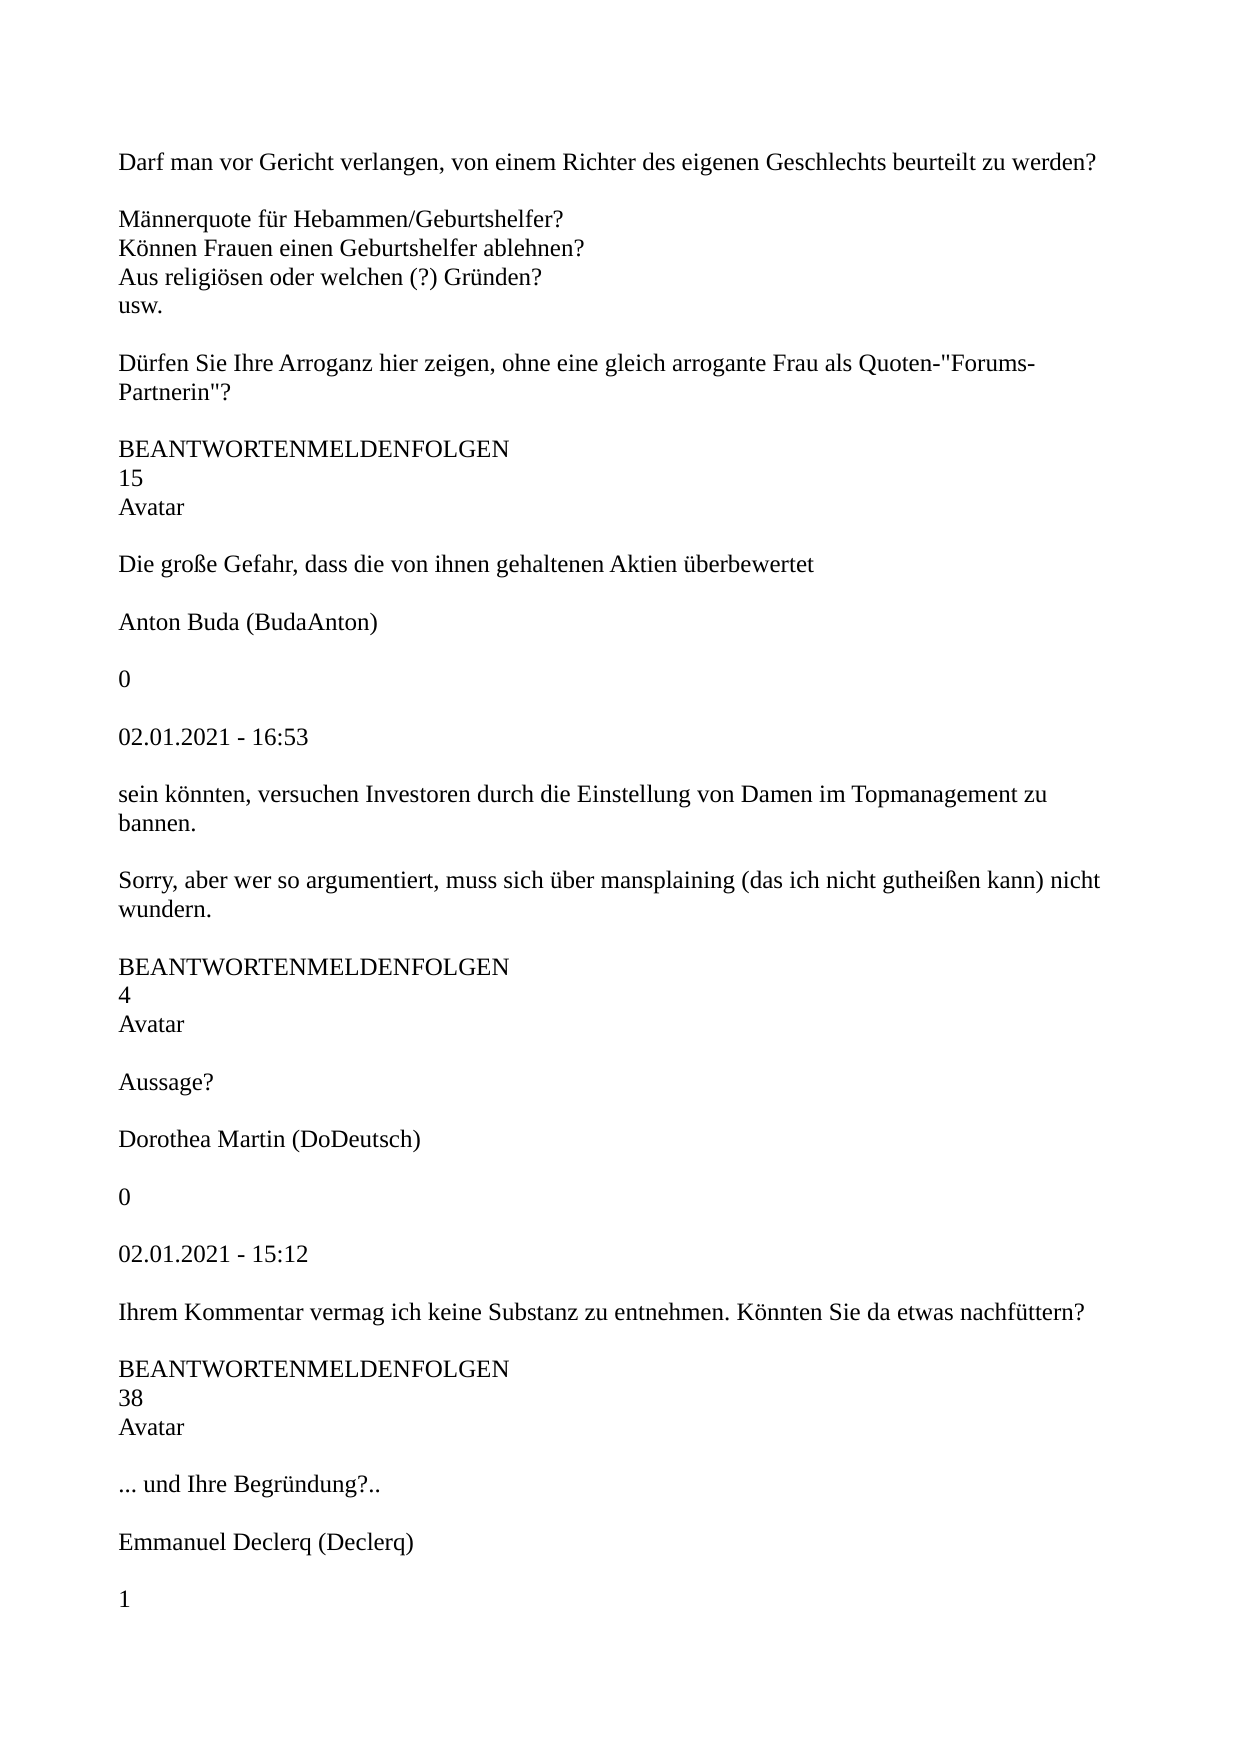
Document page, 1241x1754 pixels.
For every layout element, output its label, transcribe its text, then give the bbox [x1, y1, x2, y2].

text usw. [118, 291, 1122, 319]
text Die große Gefahr, dass die von ihnen gehaltenen Aktien überbewertet [118, 549, 1122, 578]
text Avatar [118, 492, 1122, 521]
text 0 [118, 664, 1122, 693]
text Aus religiösen oder welchen (?) Gründen? [118, 262, 1122, 291]
text 4 [118, 981, 1122, 1009]
text Sorry, aber wer so argumentiert, muss sich über mansplaining (das ich nicht gutheißen kann) nicht wundern. [118, 866, 1122, 923]
text 1 [118, 1584, 1122, 1613]
text 0 [118, 1182, 1122, 1211]
text 02.01.2021 - 15:12 [118, 1239, 1122, 1268]
text BEANTWORTENMELDENFOLGEN [118, 1354, 1122, 1383]
text Aussage? [118, 1067, 1122, 1096]
text Männerquote für Hebammen/Geburtshelfer? [118, 204, 1122, 233]
text Dorothea Martin (DoDeutsch) [118, 1124, 1122, 1153]
text Ihrem Kommentar vermag ich keine Substanz zu entnehmen. Könnten Sie da etwas nachfüttern? [118, 1297, 1122, 1326]
text ... und Ihre Begründung?.. [118, 1469, 1122, 1498]
text Anton Buda (BudaAnton) [118, 607, 1122, 636]
text sein könnten, versuchen Investoren durch die Einstellung von Damen im Topmanagement zu bannen. [118, 779, 1122, 837]
text Avatar [118, 1009, 1122, 1038]
text Dürfen Sie Ihre Arroganz hier zeigen, ohne eine gleich arrogante Frau als Quoten-"Forums-Partnerin"? [118, 348, 1122, 406]
text Emmanuel Declerq (Declerq) [118, 1527, 1122, 1556]
text 38 [118, 1383, 1122, 1412]
text Avatar [118, 1412, 1122, 1441]
text BEANTWORTENMELDENFOLGEN [118, 434, 1122, 463]
text 15 [118, 463, 1122, 492]
text BEANTWORTENMELDENFOLGEN [118, 952, 1122, 981]
text Darf man vor Gericht verlangen, von einem Richter des eigenen Geschlechts beurteilt zu werden? [118, 147, 1122, 176]
text Können Frauen einen Geburtshelfer ablehnen? [118, 233, 1122, 262]
text 02.01.2021 - 16:53 [118, 722, 1122, 751]
